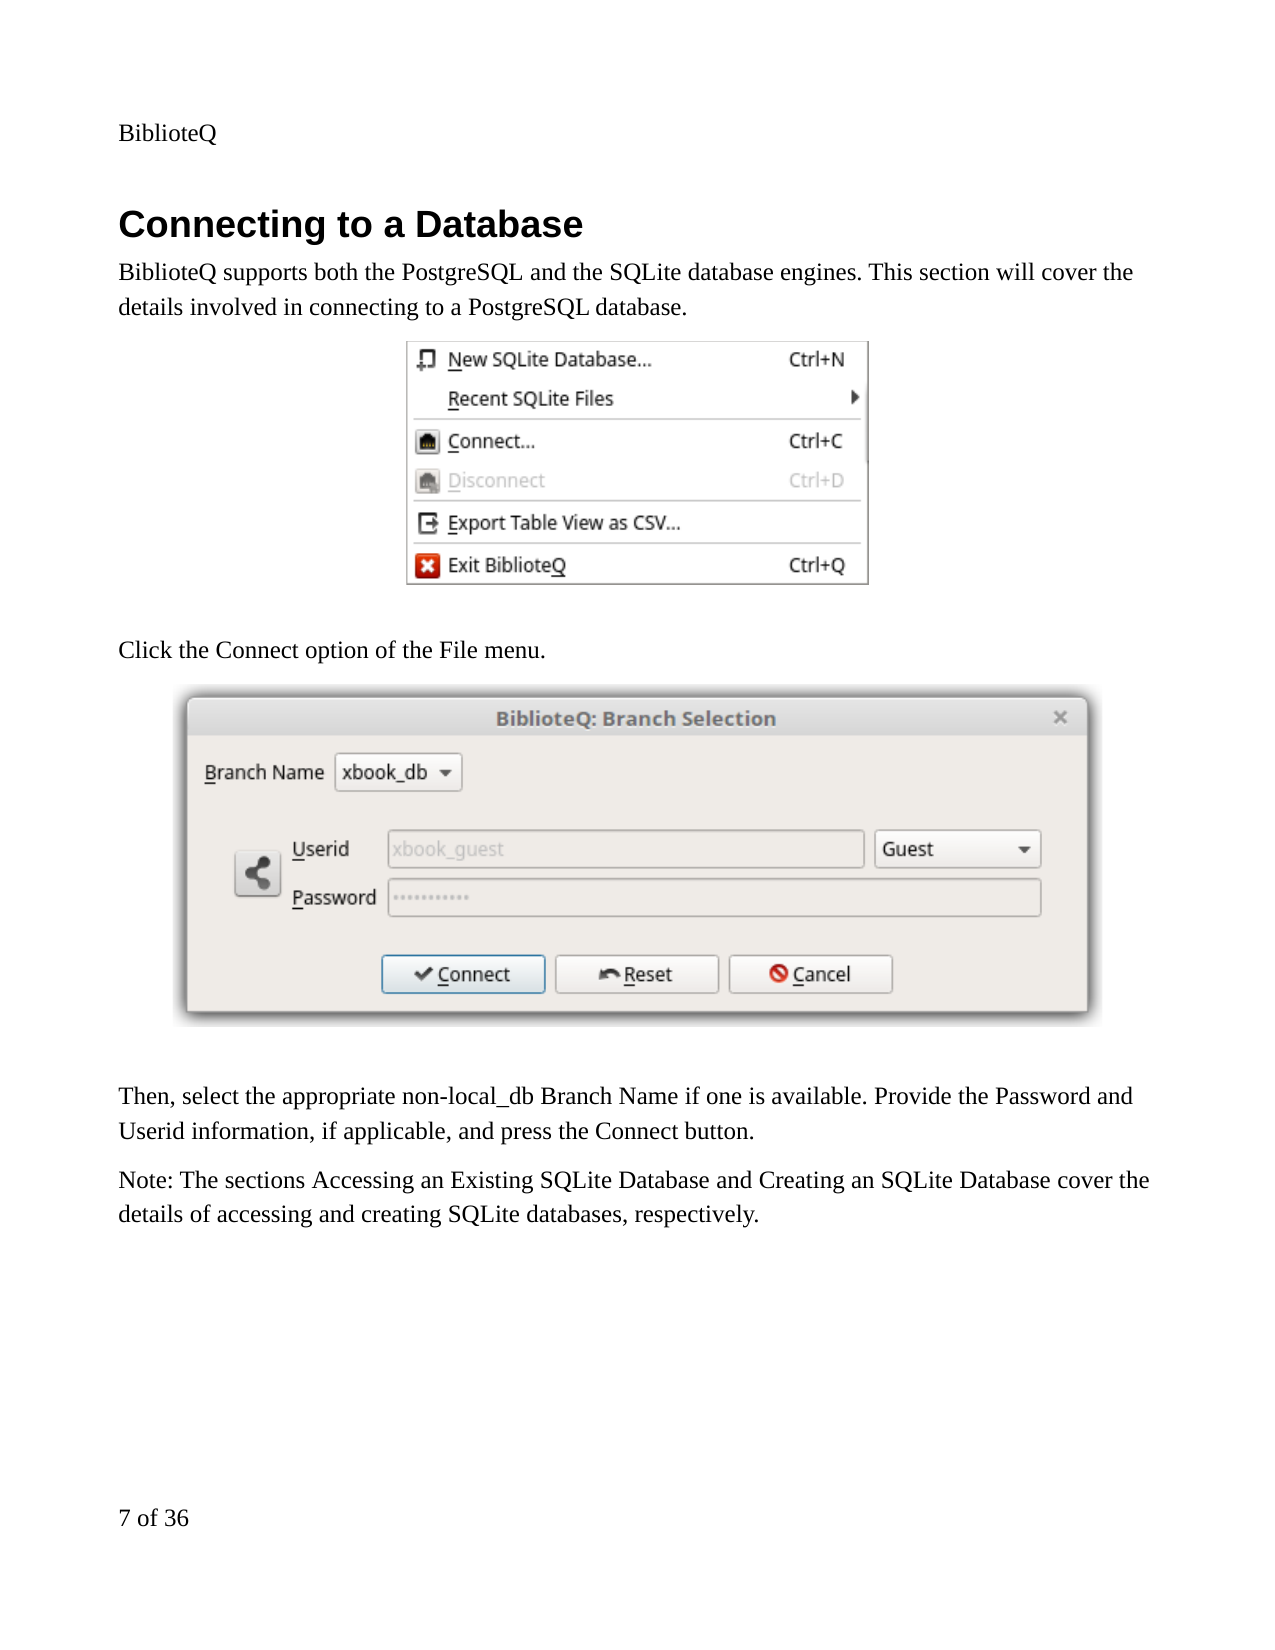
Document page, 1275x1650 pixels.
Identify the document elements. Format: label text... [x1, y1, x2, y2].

picture [172, 684, 1103, 1027]
text Click the Connect option of the File menu. [118, 635, 1157, 664]
text Then, select the appropriate non-local_db Branch Name if one is available. Provide the Password and Userid information, if applicable, and press the Connect button. [118, 1081, 1157, 1145]
picture [406, 341, 869, 585]
text Note: The sections Accessing an Existing SQLite Database and Creating an SQLite Database cover the details of accessing and creating SQLite databases, respectively. [118, 1165, 1157, 1228]
text BiblioteQ supports both the PostgreSQL and the SQLite database engines. This section will cover the details involved in connecting to a PostgreSQL database. [118, 257, 1157, 321]
subtitle Connecting to a Database [118, 201, 1157, 245]
